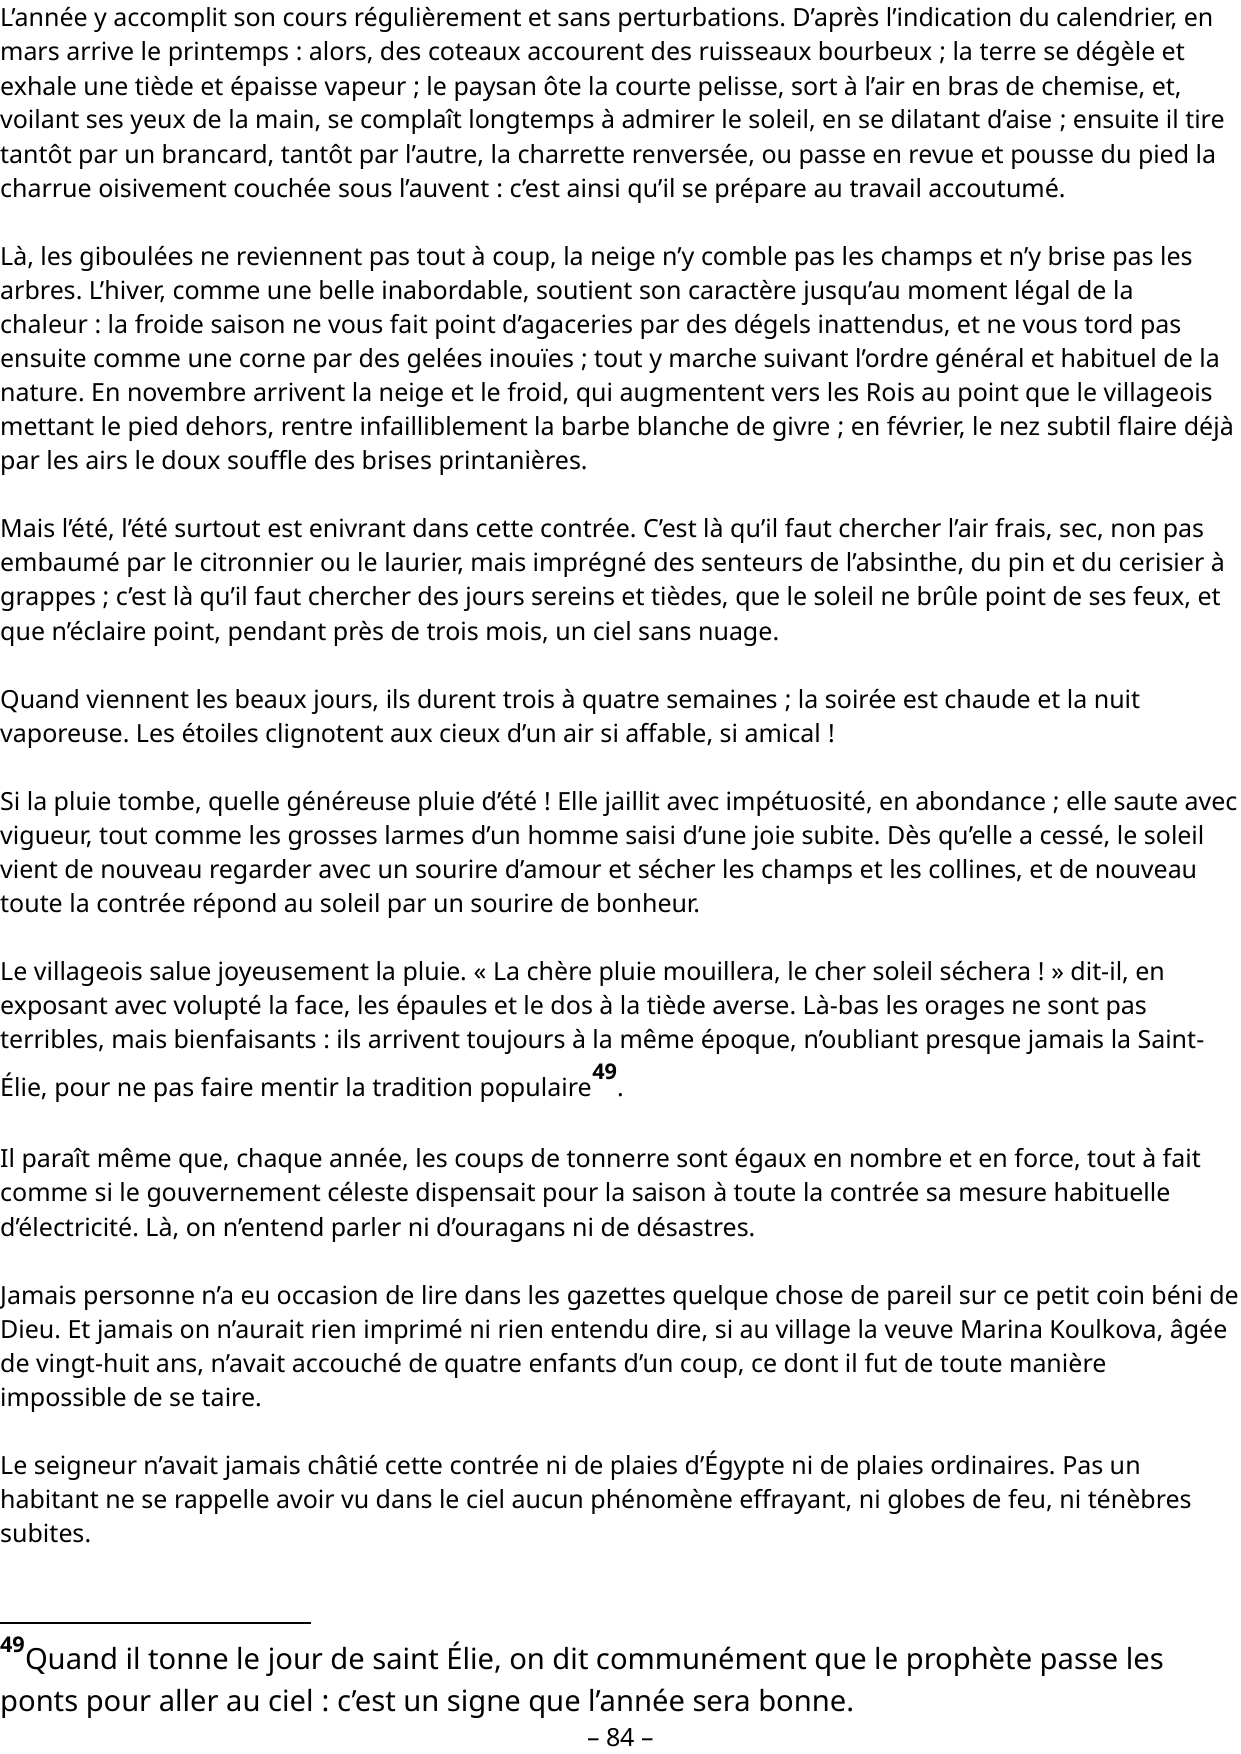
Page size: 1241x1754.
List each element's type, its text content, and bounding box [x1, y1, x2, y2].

text Quand viennent les beaux jours, ils durent trois à quatre semaines ; la soirée est chaude et la nuit vaporeuse. Les étoiles clignotent aux cieux d’un air si affable, si amical ! [0, 681, 1240, 749]
text Mais l’été, l’été surtout est enivrant dans cette contrée. C’est là qu’il faut chercher l’air frais, sec, non pas embaumé par le citronnier ou le laurier, mais imprégné des senteurs de l’absinthe, du pin et du cerisier à grappes ; c’est là qu’il faut chercher des jours sereins et tièdes, que le soleil ne brûle point de ses feux, et que n’éclaire point, pendant près de trois mois, un ciel sans nuage. [0, 511, 1240, 647]
text Quand il tonne le jour de saint Élie, on dit communément que le prophète passe les ponts pour aller au ciel : c’est un signe que l’année sera bonne. [0, 1629, 1240, 1720]
text Là, les giboulées ne reviennent pas tout à coup, la neige n’y comble pas les champs et n’y brise pas les arbres. L’hiver, comme une belle inabordable, soutient son caractère jusqu’au moment légal de la chaleur : la froide saison ne vous fait point d’agaceries par des dégels inattendus, et ne vous tord pas ensuite comme une corne par des gelées inouïes ; tout y marche suivant l’ordre général et habituel de la nature. En novembre arrivent la neige et le froid, qui augmentent vers les Rois au point que le villageois mettant le pied dehors, rentre infailliblement la barbe blanche de givre ; en février, le nez subtil flaire déjà par les airs le doux souffle des brises printanières. [0, 238, 1240, 477]
text Le seigneur n’avait jamais châtié cette contrée ni de plaies d’Égypte ni de plaies ordinaires. Pas un habitant ne se rappelle avoir vu dans le ciel aucun phénomène effrayant, ni globes de feu, ni ténèbres subites. [0, 1448, 1240, 1550]
text L’année y accomplit son cours régulièrement et sans perturbations. D’après l’indication du calendrier, en mars arrive le printemps : alors, des coteaux accourent des ruisseaux bourbeux ; la terre se dégèle et exhale une tiède et épaisse vapeur ; le paysan ôte la courte pelisse, sort à l’air en bras de chemise, et, voilant ses yeux de la main, se complaît longtemps à admirer le soleil, en se dilatant d’aise ; ensuite il tire tantôt par un brancard, tantôt par l’autre, la charrette renversée, ou passe en revue et pousse du pied la charrue oisivement couchée sous l’auvent : c’est ainsi qu’il se prépare au travail accoutumé. [0, 0, 1240, 204]
text Jamais personne n’a eu occasion de lire dans les gazettes quelque chose de pareil sur ce petit coin béni de Dieu. Et jamais on n’aurait rien imprimé ni rien entendu dire, si au village la veuve Marina Koulkova, âgée de vingt-huit ans, n’avait accouché de quatre enfants d’un coup, ce dont il fut de toute manière impossible de se taire. [0, 1277, 1240, 1413]
text Le villageois salue joyeusement la pluie. « La chère pluie mouillera, le cher soleil séchera ! » dit-il, en exposant avec volupté la face, les épaules et le dos à la tiède averse. Là-bas les orages ne sont pas terribles, mais bienfaisants : ils arrivent toujours à la même époque, n’oubliant presque jamais la Saint-Élie, pour ne pas faire mentir la tradition populaire. [0, 954, 1240, 1107]
text Si la pluie tombe, quelle généreuse pluie d’été ! Elle jaillit avec impétuosité, en abondance ; elle saute avec vigueur, tout comme les grosses larmes d’un homme saisi d’une joie subite. Dès qu’elle a cessé, le soleil vient de nouveau regarder avec un sourire d’amour et sécher les champs et les collines, et de nouveau toute la contrée répond au soleil par un sourire de bonheur. [0, 783, 1240, 920]
text Il paraît même que, chaque année, les coups de tonnerre sont égaux en nombre et en force, tout à fait comme si le gouvernement céleste dispensait pour la saison à toute la contrée sa mesure habituelle d’électricité. Là, on n’entend parler ni d’ouragans ni de désastres. [0, 1141, 1240, 1243]
